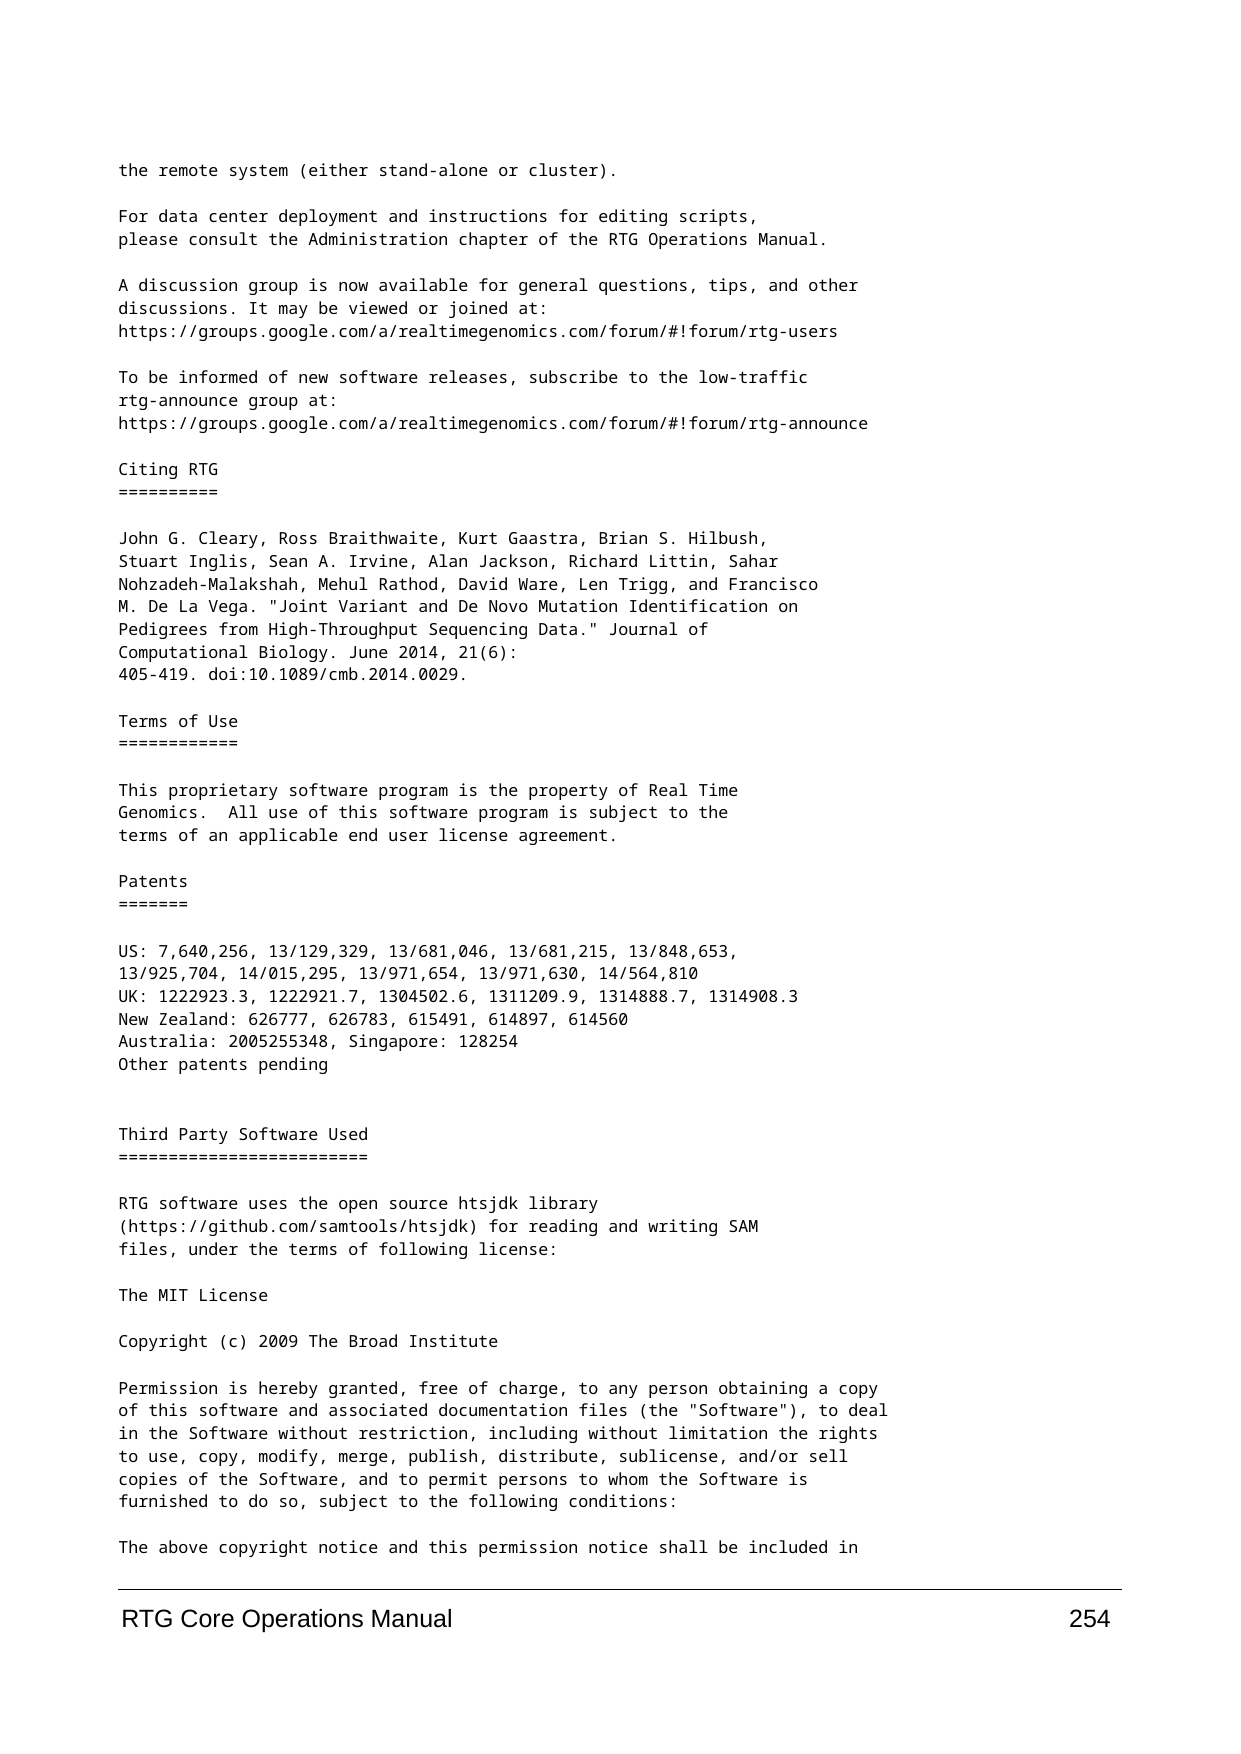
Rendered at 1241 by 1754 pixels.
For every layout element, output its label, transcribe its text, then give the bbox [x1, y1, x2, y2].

text Computational Biology. June 2014, 21(6): [118, 640, 1122, 663]
text Pedigrees from High-Throughput Sequencing Data." Journal of [118, 617, 1122, 640]
text To be informed of new software releases, subscribe to the low-traffic [118, 366, 1122, 388]
text ============ [118, 732, 1122, 755]
text M. De La Vega. "Joint Variant and De Novo Mutation Identification on [118, 595, 1122, 617]
text 13/925,704, 14/015,295, 13/971,654, 13/971,630, 14/564,810 [118, 962, 1122, 984]
text discussions. It may be viewed or joined at: [118, 297, 1122, 319]
text of this software and associated documentation files (the "Software"), to deal [118, 1399, 1122, 1422]
text Patents [118, 870, 1122, 893]
text terms of an applicable end user license agreement. [118, 824, 1122, 846]
text Australia: 2005255348, Singapore: 128254 [118, 1030, 1122, 1053]
text Genomics. All use of this software program is subject to the [118, 801, 1122, 824]
text the remote system (either stand-alone or cluster). [118, 159, 1122, 181]
text The above copyright notice and this permission notice shall be included in [118, 1536, 1122, 1559]
text in the Software without restriction, including without limitation the rights [118, 1422, 1122, 1444]
text 405-419. doi:10.1089/cmb.2014.0029. [118, 663, 1122, 686]
text For data center deployment and instructions for editing scripts, [118, 205, 1122, 228]
text to use, copy, modify, merge, publish, distribute, sublicense, and/or sell [118, 1444, 1122, 1467]
text John G. Cleary, Ross Braithwaite, Kurt Gaastra, Brian S. Hilbush, [118, 527, 1122, 549]
text UK: 1222923.3, 1222921.7, 1304502.6, 1311209.9, 1314888.7, 1314908.3 [118, 984, 1122, 1007]
text Permission is hereby granted, free of charge, to any person obtaining a copy [118, 1376, 1122, 1399]
text rtg-announce group at: [118, 388, 1122, 411]
text Stuart Inglis, Sean A. Irvine, Alan Jackson, Richard Littin, Sahar [118, 549, 1122, 572]
text files, under the terms of following license: [118, 1237, 1122, 1260]
text ========== [118, 480, 1122, 503]
text RTG software uses the open source htsjdk library [118, 1192, 1122, 1214]
text New Zealand: 626777, 626783, 615491, 614897, 614560 [118, 1007, 1122, 1030]
text copies of the Software, and to permit persons to whom the Software is [118, 1467, 1122, 1490]
text A discussion group is now available for general questions, tips, and other [118, 274, 1122, 297]
text https://groups.google.com/a/realtimegenomics.com/forum/#!forum/rtg-announce [118, 411, 1122, 434]
text The MIT License [118, 1283, 1122, 1306]
text Copyright (c) 2009 The Broad Institute [118, 1330, 1122, 1353]
text ======= [118, 893, 1122, 916]
text furnished to do so, subject to the following conditions: [118, 1490, 1122, 1512]
text Terms of Use [118, 709, 1122, 732]
text Other patents pending [118, 1053, 1122, 1075]
text Citing RTG [118, 458, 1122, 480]
text (https://github.com/samtools/htsjdk) for reading and writing SAM [118, 1214, 1122, 1237]
text please consult the Administration chapter of the RTG Operations Manual. [118, 228, 1122, 250]
text Nohzadeh-Malakshah, Mehul Rathod, David Ware, Len Trigg, and Francisco [118, 572, 1122, 595]
text This proprietary software program is the property of Real Time [118, 778, 1122, 801]
text https://groups.google.com/a/realtimegenomics.com/forum/#!forum/rtg-users [118, 319, 1122, 342]
text US: 7,640,256, 13/129,329, 13/681,046, 13/681,215, 13/848,653, [118, 939, 1122, 962]
text Third Party Software Used [118, 1123, 1122, 1145]
text ========================= [118, 1145, 1122, 1168]
